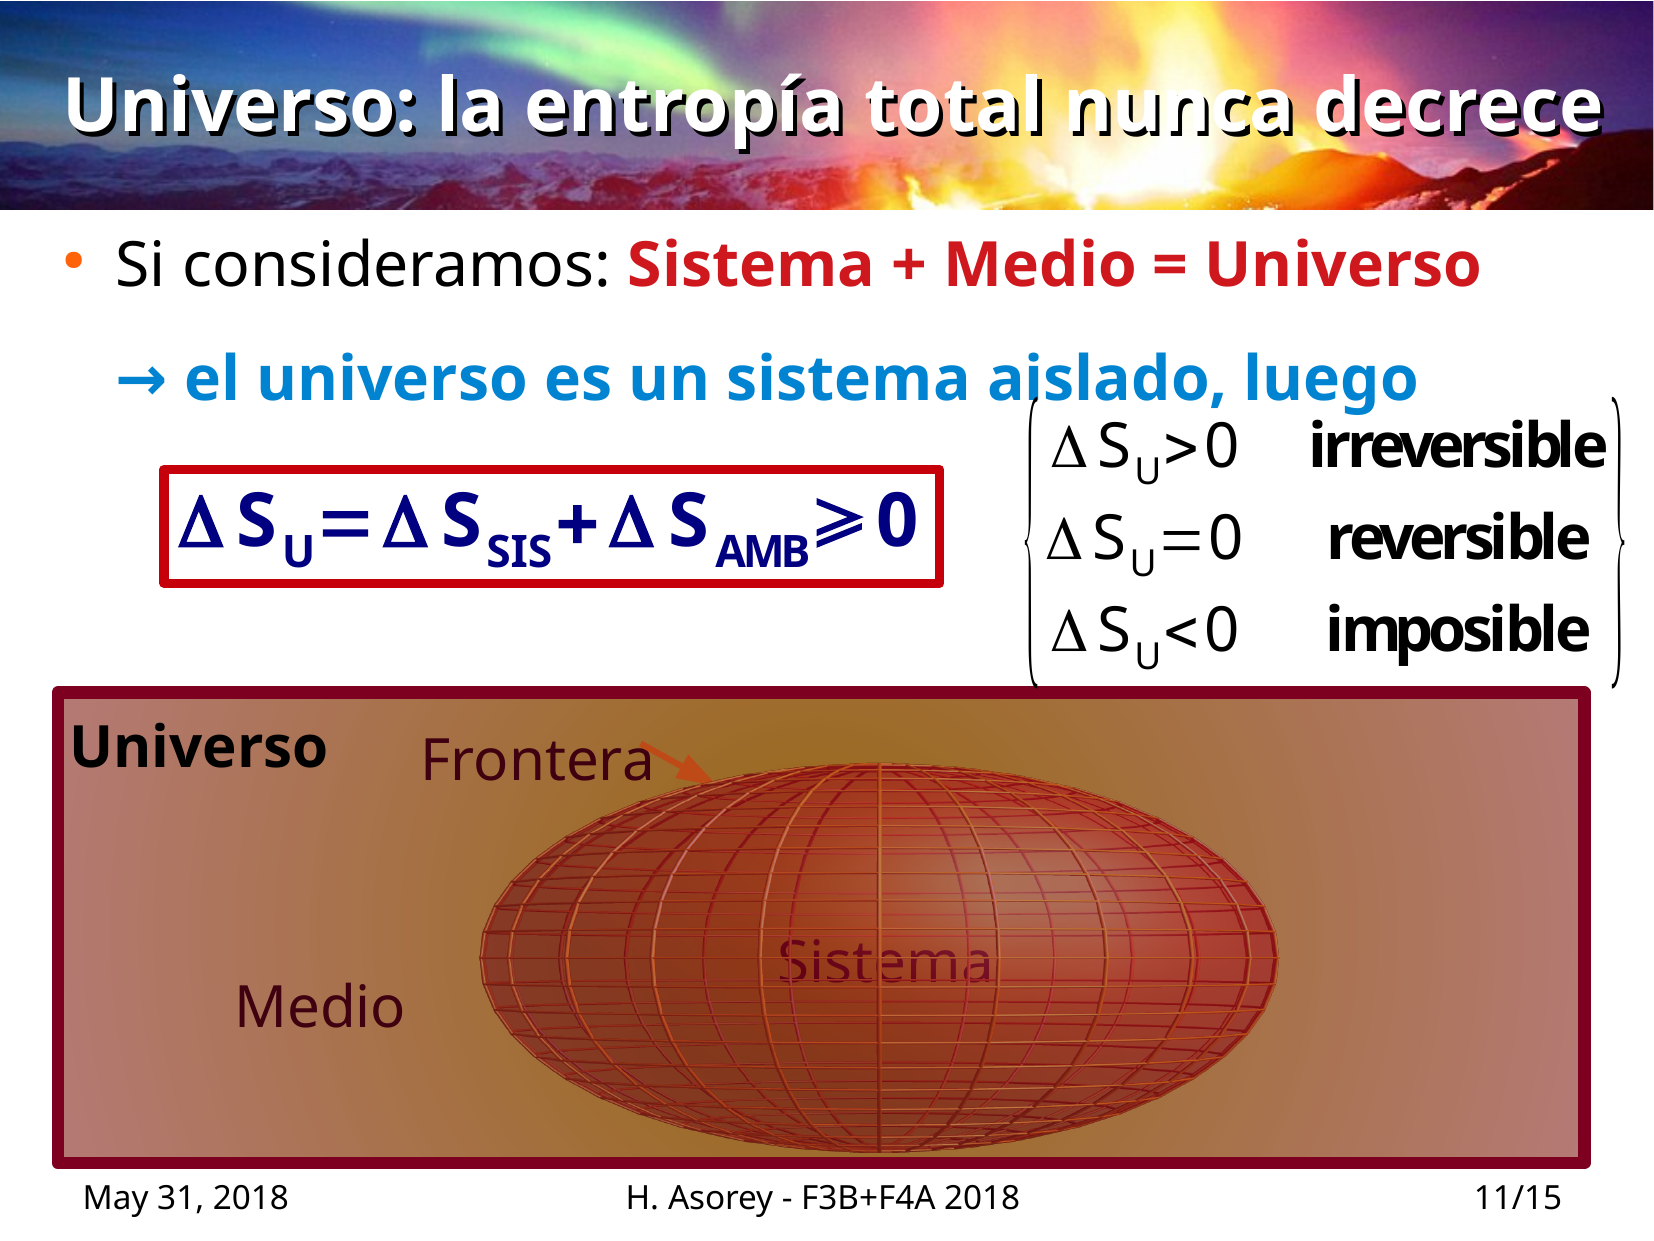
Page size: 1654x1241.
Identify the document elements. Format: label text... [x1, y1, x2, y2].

chart [168, 474, 935, 579]
picture [0, 1, 1654, 210]
title Universo: la entropía total nunca decrece [45, 15, 1606, 191]
text_box Universo [54, 697, 308, 784]
text_box [53, 692, 1585, 1163]
chart [1014, 393, 1640, 692]
list Si consideramos: Sistema + Medio = Universo → el universo es un sistema aislado, luego [45, 219, 1606, 649]
